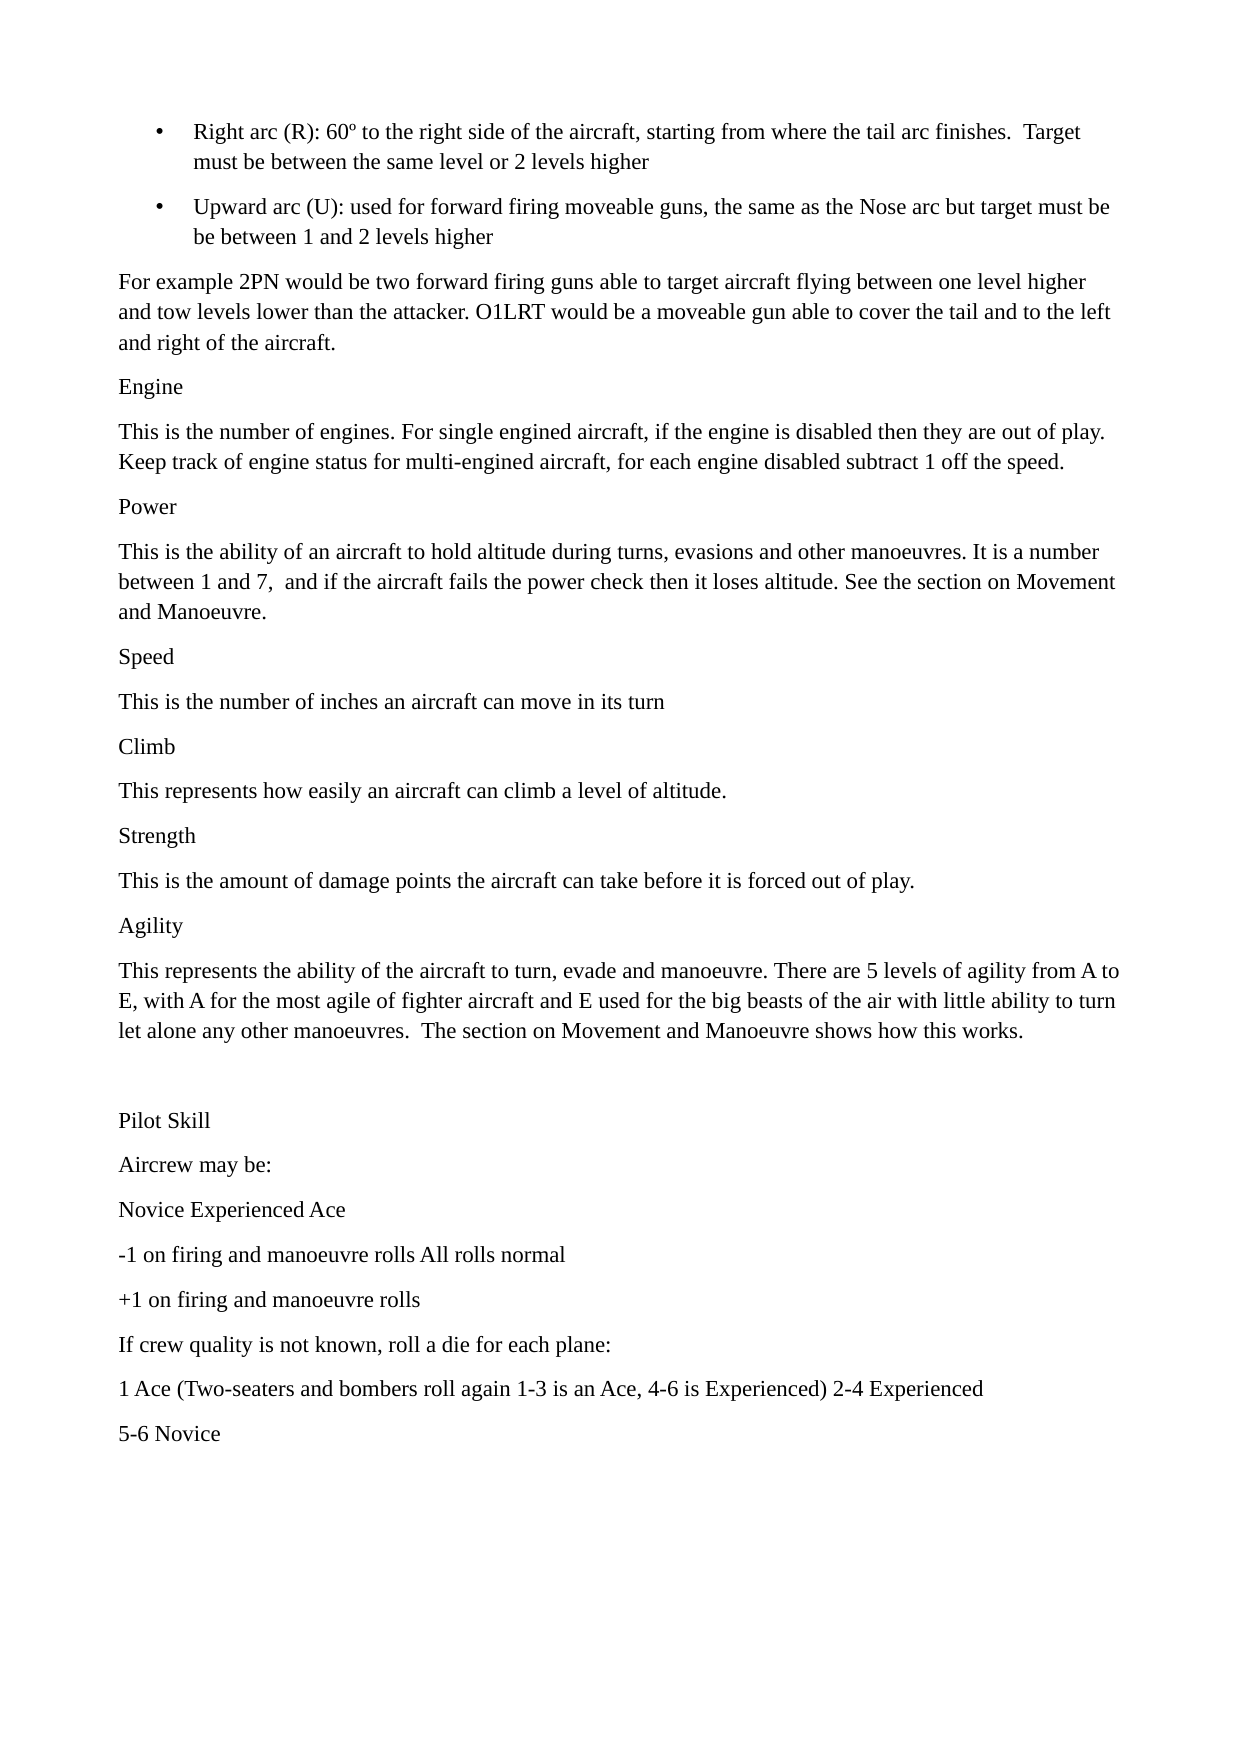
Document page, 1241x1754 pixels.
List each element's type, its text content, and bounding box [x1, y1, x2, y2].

text This is the number of engines. For single engined aircraft, if the engine is disabled then they are out of play. Keep track of engine status for multi-engined aircraft, for each engine disabled subtract 1 off the speed. [118, 418, 1122, 475]
text This is the amount of damage points the aircraft can take before it is forced out of play. [118, 867, 1122, 893]
text Power [118, 493, 1122, 519]
list Upward arc (U): used for forward firing moveable guns, the same as the Nose arc but target must be be between 1 and 2 levels higher [156, 193, 1122, 250]
text -1 on firing and manoeuvre rolls All rolls normal [118, 1241, 1122, 1267]
text Novice Experienced Ace [118, 1196, 1122, 1223]
text Agility [118, 912, 1122, 938]
text Aircrew may be: [118, 1151, 1122, 1178]
text For example 2PN would be two forward firing guns able to target aircraft flying between one level higher and tow levels lower than the attacker. O1LRT would be a moveable gun able to cover the tail and to the left and right of the aircraft. [118, 268, 1122, 355]
text Strength [118, 822, 1122, 849]
list Right arc (R): 60º to the right side of the aircraft, starting from where the tail arc finishes. Target must be between the same level or 2 levels higher [156, 118, 1122, 175]
text This is the ability of an aircraft to hold altitude during turns, evasions and other manoeuvres. It is a number between 1 and 7, and if the aircraft fails the power check then it loses altitude. See the section on Movement and Manoeuvre. [118, 538, 1122, 625]
text If crew quality is not known, roll a die for each plane: [118, 1331, 1122, 1357]
text 5-6 Novice [118, 1420, 1122, 1447]
text Pilot Skill [118, 1107, 1122, 1133]
text This represents the ability of the aircraft to turn, evade and manoeuvre. There are 5 levels of agility from A to E, with A for the most agile of fighter aircraft and E used for the big beasts of the air with little ability to turn let alone any other manoeuvres. The section on Movement and Manoeuvre shows how this works. [118, 957, 1122, 1043]
text This is the number of inches an aircraft can move in its turn [118, 688, 1122, 714]
text Engine [118, 373, 1122, 400]
text This represents how easily an aircraft can climb a level of altitude. [118, 777, 1122, 804]
text 1 Ace (Two-seaters and bombers roll again 1-3 is an Ace, 4-6 is Experienced) 2-4 Experienced [118, 1375, 1122, 1402]
text +1 on firing and manoeuvre rolls [118, 1286, 1122, 1312]
text Speed [118, 643, 1122, 669]
text Climb [118, 733, 1122, 759]
